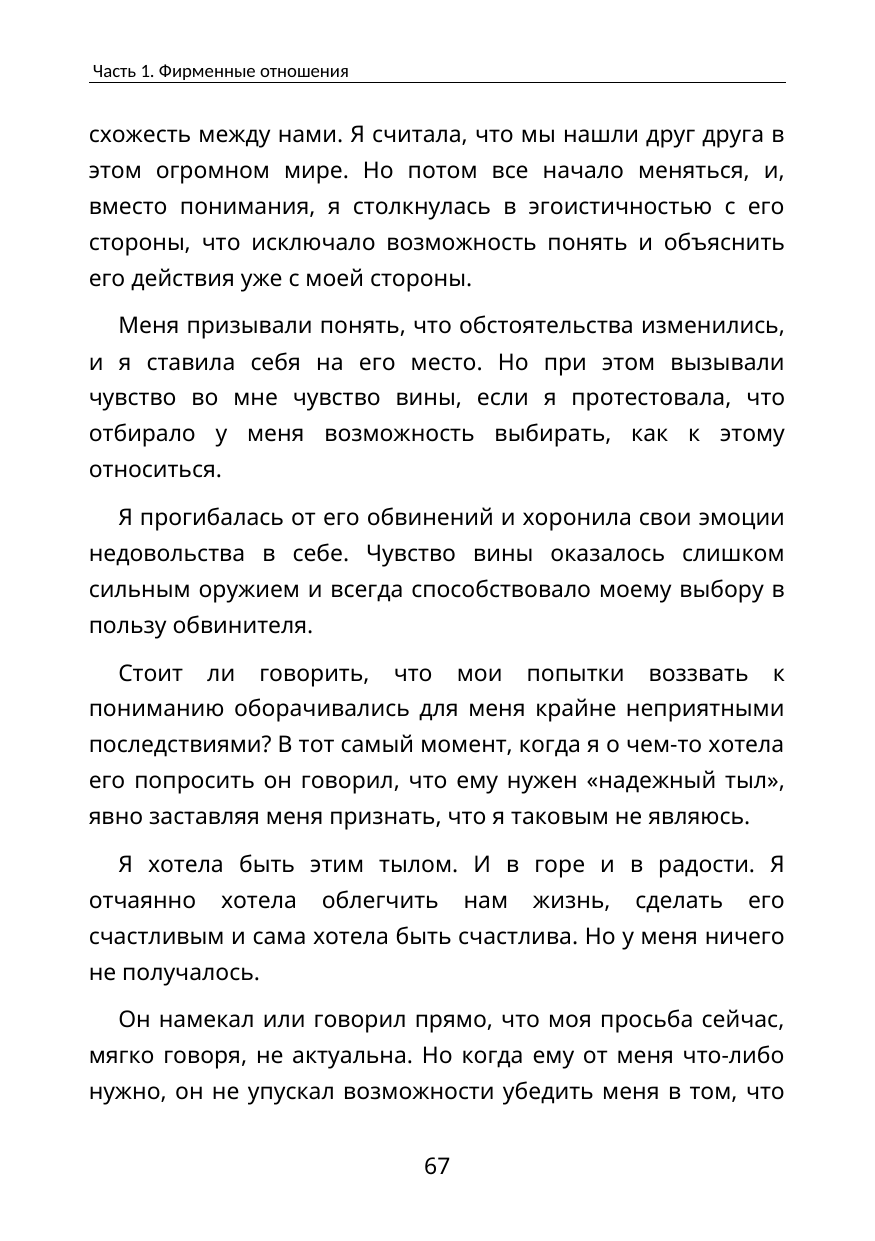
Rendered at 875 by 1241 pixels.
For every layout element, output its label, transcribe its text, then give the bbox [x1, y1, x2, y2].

text Меня призывали понять, что обстоятельства изменились, и я ставила себя на его место. Но при этом вызывали чувство во мне чувство вины, если я протестовала, что отбирало у меня возможность выбирать, как к этому относиться. [88, 309, 786, 484]
text Стоит ли говорить, что мои попытки воззвать к пониманию оборачивались для меня крайне неприятными последствиями? В тот самый момент, когда я о чем-то хотела его попросить он говорил, что ему нужен «надежный тыл», явно заставляя меня признать, что я таковым не являюсь. [88, 656, 786, 831]
text Я хотела быть этим тылом. И в горе и в радости. Я отчаянно хотела облегчить нам жизнь, сделать его счастливым и сама хотела быть счастлива. Но у меня ничего не получалось. [88, 848, 786, 987]
text Я прогибалась от его обвинений и хоронила свои эмоции недовольства в себе. Чувство вины оказалось слишком сильным оружием и всегда способствовало моему выбору в пользу обвинителя. [88, 501, 786, 640]
text схожесть между нами. Я считала, что мы нашли друг друга в этом огромном мире. Но потом все начало меняться, и, вместо понимания, я столкнулась в эгоистичностью с его стороны, что исключало возможность понять и объяснить его действия уже с моей стороны. [88, 118, 786, 293]
text Он намекал или говорил прямо, что моя просьба сейчас, мягко говоря, не актуальна. Но когда ему от меня что-либо нужно, он не упускал возможности убедить меня в том, что [88, 1003, 786, 1107]
